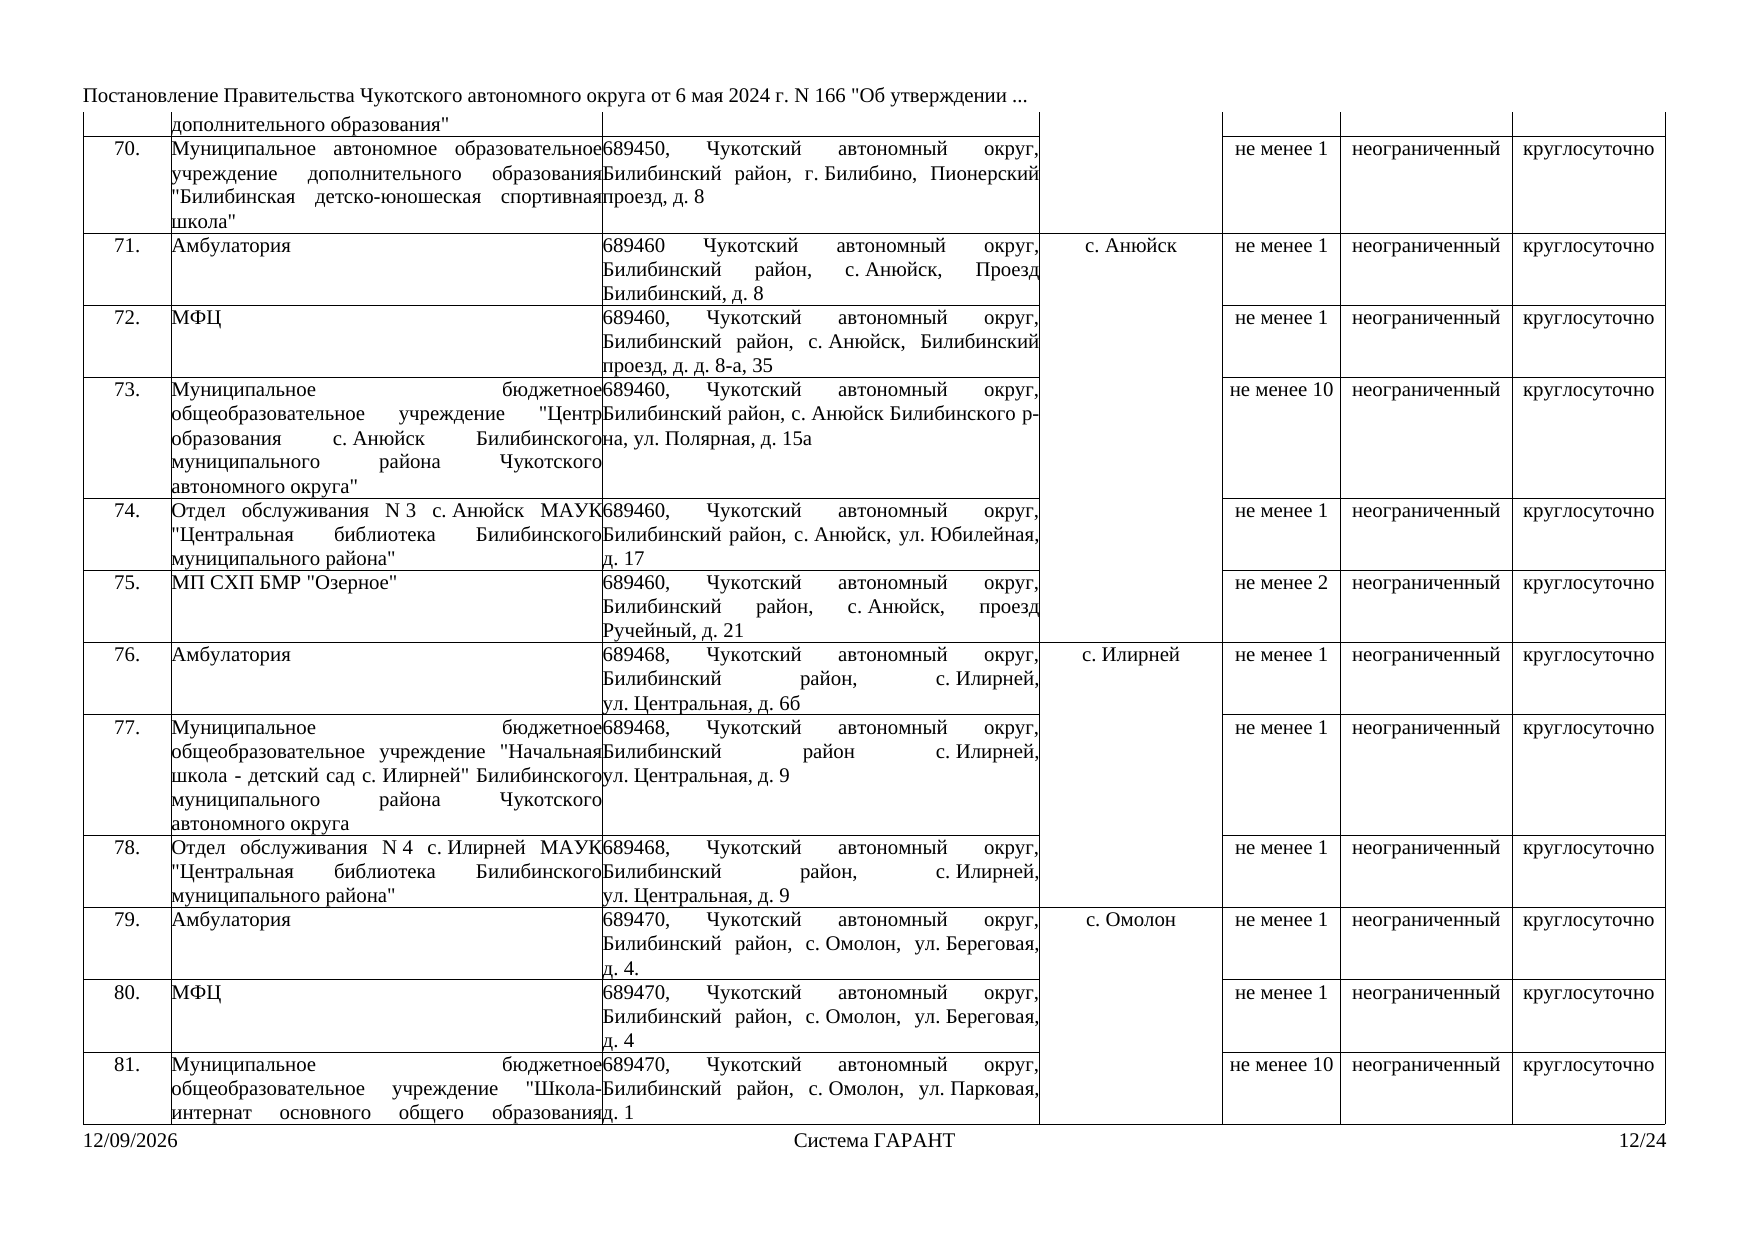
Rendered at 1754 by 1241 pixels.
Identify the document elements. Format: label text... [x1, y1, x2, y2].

table_cell МП СХП БМР "Озерное" [172, 571, 602, 642]
table_cell 689468, Чукотский автономный округ, Билибинский район, с. Илирней, ул. Центральная, д. 6б [603, 643, 1039, 714]
table_cell МФЦ [172, 306, 602, 377]
table_cell [1040, 112, 1222, 233]
table_cell не менее 1 [1223, 836, 1340, 907]
table_cell не менее 1 [1223, 908, 1340, 979]
table_cell круглосуточно [1513, 234, 1665, 305]
table_cell 76. [84, 643, 171, 714]
table_cell неограниченный [1341, 643, 1512, 714]
table_cell круглосуточно [1513, 137, 1665, 233]
table_cell Амбулатория [172, 643, 602, 714]
table_cell круглосуточно [1513, 571, 1665, 642]
table_cell не менее 1 [1223, 137, 1340, 233]
table_cell круглосуточно [1513, 1053, 1665, 1124]
table_cell неограниченный [1341, 715, 1512, 835]
table_cell неограниченный [1341, 378, 1512, 498]
table_cell круглосуточно [1513, 378, 1665, 498]
table_cell неограниченный [1341, 980, 1512, 1052]
table_cell [84, 112, 171, 136]
table_cell не менее 1 [1223, 234, 1340, 305]
table_cell 689460, Чукотский автономный округ, Билибинский район, с. Анюйск, ул. Юбилейная, д. 17 [603, 499, 1039, 570]
table_cell [1341, 112, 1512, 136]
table_cell 70. [84, 137, 171, 233]
table_cell 689468, Чукотский автономный округ, Билибинский район, с. Илирней, ул. Центральная, д. 9 [603, 836, 1039, 907]
table_cell 72. [84, 306, 171, 377]
table_cell неограниченный [1341, 499, 1512, 570]
table_cell с. Омолон [1040, 908, 1222, 1124]
table_cell 81. [84, 1053, 171, 1124]
table_cell 689470, Чукотский автономный округ, Билибинский район, с. Омолон, ул. Береговая, д. 4 [603, 980, 1039, 1052]
table_cell круглосуточно [1513, 499, 1665, 570]
table_cell Муниципальное бюджетное общеобразовательное учреждение "Центр образования с. Анюйск Билибинского муниципального района Чукотского автономного округа" [172, 378, 602, 498]
table_cell неограниченный [1341, 306, 1512, 377]
table_cell неограниченный [1341, 137, 1512, 233]
table_cell 689470, Чукотский автономный округ, Билибинский район, с. Омолон, ул. Береговая, д. 4. [603, 908, 1039, 979]
table_cell Отдел обслуживания N 3 с. Анюйск МАУК "Центральная библиотека Билибинского муниципального района" [172, 499, 602, 570]
table_cell дополнительного образования" [172, 112, 602, 136]
table_cell не менее 10 [1223, 1053, 1340, 1124]
table_cell 75. [84, 571, 171, 642]
table_cell Амбулатория [172, 908, 602, 979]
table_cell 79. [84, 908, 171, 979]
table_cell неограниченный [1341, 234, 1512, 305]
table_cell неограниченный [1341, 571, 1512, 642]
table_cell 689460 Чукотский автономный округ, Билибинский район, с. Анюйск, Проезд Билибинский, д. 8 [603, 234, 1039, 305]
table_cell круглосуточно [1513, 836, 1665, 907]
table_cell Муниципальное бюджетное общеобразовательное учреждение "Школа-интернат основного общего образования [172, 1053, 602, 1124]
table_cell не менее 1 [1223, 643, 1340, 714]
table_cell 689460, Чукотский автономный округ, Билибинский район, с. Анюйск, проезд Ручейный, д. 21 [603, 571, 1039, 642]
table_cell 689468, Чукотский автономный округ, Билибинский район с. Илирней, ул. Центральная, д. 9 [603, 715, 1039, 835]
table_cell неограниченный [1341, 836, 1512, 907]
table_cell не менее 1 [1223, 306, 1340, 377]
table_cell Муниципальное автономное образовательное учреждение дополнительного образования "Билибинская детско-юношеская спортивная школа" [172, 137, 602, 233]
table_cell 78. [84, 836, 171, 907]
table_cell с. Илирней [1040, 643, 1222, 907]
table_cell 689460, Чукотский автономный округ, Билибинский район, с. Анюйск, Билибинский проезд, д. д. 8-а, 35 [603, 306, 1039, 377]
table_cell неограниченный [1341, 908, 1512, 979]
table_cell Амбулатория [172, 234, 602, 305]
table_cell не менее 2 [1223, 571, 1340, 642]
table_cell круглосуточно [1513, 306, 1665, 377]
table_cell круглосуточно [1513, 908, 1665, 979]
table_cell [603, 112, 1039, 136]
table_cell Муниципальное бюджетное общеобразовательное учреждение "Начальная школа - детский сад с. Илирней" Билибинского муниципального района Чукотского автономного округа [172, 715, 602, 835]
table_cell круглосуточно [1513, 715, 1665, 835]
table_cell не менее 10 [1223, 378, 1340, 498]
table_cell неограниченный [1341, 1053, 1512, 1124]
table_cell 77. [84, 715, 171, 835]
table_cell 71. [84, 234, 171, 305]
table_cell 73. [84, 378, 171, 498]
table_cell Отдел обслуживания N 4 с. Илирней МАУК "Центральная библиотека Билибинского муниципального района" [172, 836, 602, 907]
table_cell 689470, Чукотский автономный округ, Билибинский район, с. Омолон, ул. Парковая, д. 1 [603, 1053, 1039, 1124]
table_cell 74. [84, 499, 171, 570]
table_cell круглосуточно [1513, 980, 1665, 1052]
table_cell не менее 1 [1223, 499, 1340, 570]
table_cell 689450, Чукотский автономный округ, Билибинский район, г. Билибино, Пионерский проезд, д. 8 [603, 137, 1039, 233]
table_cell не менее 1 [1223, 980, 1340, 1052]
table_cell [1223, 112, 1340, 136]
table_cell круглосуточно [1513, 643, 1665, 714]
table_cell 689460, Чукотский автономный округ, Билибинский район, с. Анюйск Билибинского р-на, ул. Полярная, д. 15а [603, 378, 1039, 498]
table_cell с. Анюйск [1040, 234, 1222, 642]
table_cell не менее 1 [1223, 715, 1340, 835]
table_cell 80. [84, 980, 171, 1052]
table_cell [1513, 112, 1665, 136]
table_cell МФЦ [172, 980, 602, 1052]
